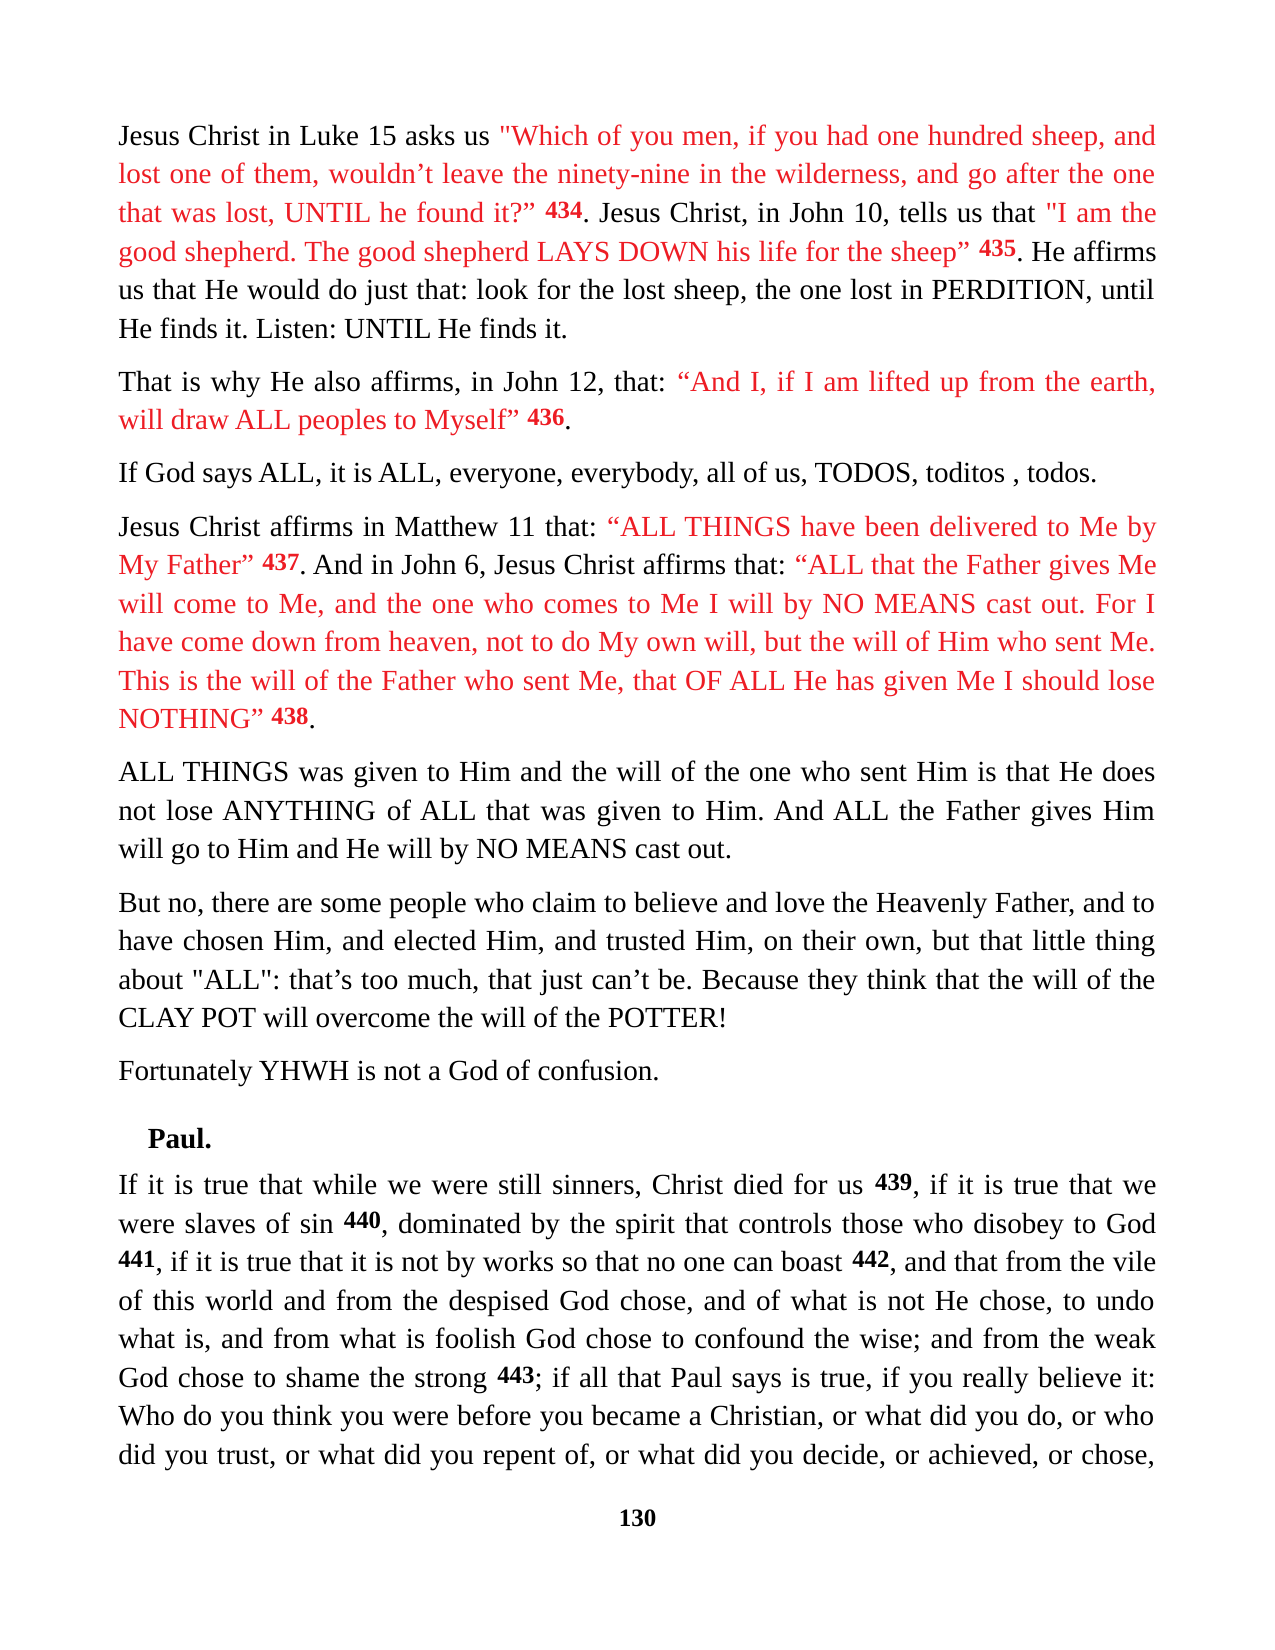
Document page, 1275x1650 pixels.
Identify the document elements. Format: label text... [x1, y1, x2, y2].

text Fortunately YHWH is not a God of confusion. [118, 1053, 1157, 1087]
text That is why He also affirms, in John 12, that: “And I, if I am lifted up from the earth, will draw ALL peoples to Myself” . [118, 364, 1157, 436]
text If God says ALL, it is ALL, everyone, everybody, all of us, TODOS, toditos , todos. [118, 456, 1157, 489]
text Jesus Christ in Luke 15 asks us "Which of you men, if you had one hundred sheep, and lost one of them, wouldn’t leave the ninety-nine in the wilderness, and go after the one that was lost, UNTIL he found it?” . Jesus Christ, in John 10, tells us that "I am the good shepherd. The good shepherd LAYS DOWN his life for the sheep” . He affirms us that He would do just that: look for the lost sheep, the one lost in PERDITION, until He finds it. Listen: UNTIL He finds it. [118, 118, 1157, 344]
subtitle Paul. [148, 1121, 1157, 1155]
text ALL THINGS was given to Him and the will of the one who sent Him is that He does not lose ANYTHING of ALL that was given to Him. And ALL the Father gives Him will go to Him and He will by NO MEANS cast out. [118, 754, 1157, 865]
text If it is true that while we were still sinners, Christ died for us , if it is true that we were slaves of sin , dominated by the spirit that controls those who disobey to God , if it is true that it is not by works so that no one can boast , and that from the vile of this world and from the despised God chose, and of what is not He chose, to undo what is, and from what is foolish God chose to confound the wise; and from the weak God chose to shame the strong ; if all that Paul says is true, if you really believe it: Who do you think you were before you became a Christian, or what did you do, or who did you trust, or what did you repent of, or what did you decide, or achieved, or chose, [118, 1167, 1157, 1471]
text But no, there are some people who claim to believe and love the Heavenly Father, and to have chosen Him, and elected Him, and trusted Him, on their own, but that little thing about "ALL": that’s too much, that just can’t be. Because they think that the will of the CLAY POT will overcome the will of the POTTER! [118, 885, 1157, 1034]
text Jesus Christ affirms in Matthew 11 that: “ALL THINGS have been delivered to Me by My Father” . And in John 6, Jesus Christ affirms that: “ALL that the Father gives Me will come to Me, and the one who comes to Me I will by NO MEANS cast out. For I have come down from heaven, not to do My own will, but the will of Him who sent Me. This is the will of the Father who sent Me, that OF ALL He has given Me I should lose NOTHING” . [118, 509, 1157, 735]
